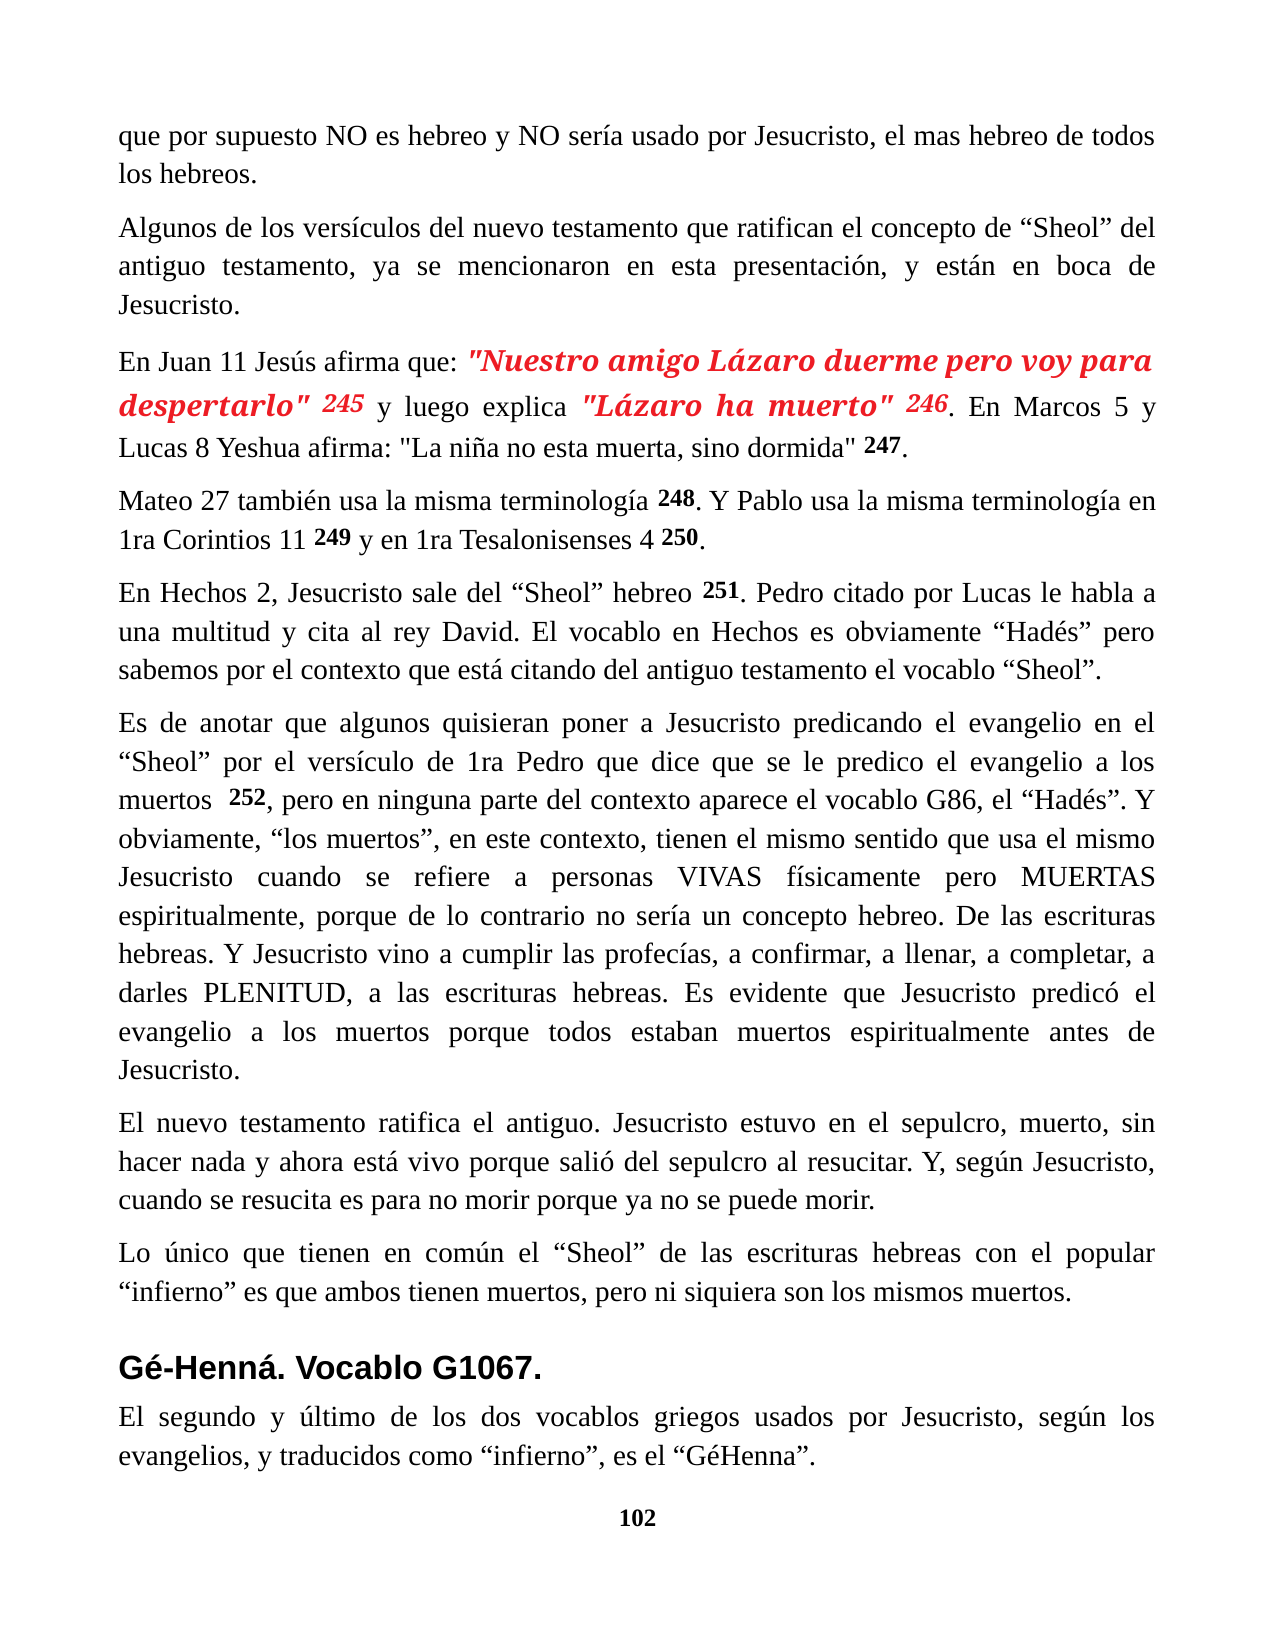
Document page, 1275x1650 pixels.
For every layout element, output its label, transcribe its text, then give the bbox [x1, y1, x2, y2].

text Algunos de los versículos del nuevo testamento que ratifican el concepto de “Sheol” del antiguo testamento, ya se mencionaron en esta presentación, y están en boca de Jesucristo. [118, 210, 1157, 320]
text Lo único que tienen en común el “Sheol” de las escrituras hebreas con el popular “infierno” es que ambos tienen muertos, pero ni siquiera son los mismos muertos. [118, 1236, 1157, 1308]
text Mateo 27 también usa la misma terminología . Y Pablo usa la misma terminología en 1ra Corintios 11 y en 1ra Tesalonisenses 4 . [118, 483, 1157, 556]
text Es de anotar que algunos quisieran poner a Jesucristo predicando el evangelio en el “Sheol” por el versículo de 1ra Pedro que dice que se le predico el evangelio a los muertos , pero en ninguna parte del contexto aparece el vocablo G86, el “Hadés”. Y obviamente, “los muertos”, en este contexto, tienen el mismo sentido que usa el mismo Jesucristo cuando se refiere a personas VIVAS físicamente pero MUERTAS espiritualmente, porque de lo contrario no sería un concepto hebreo. De las escrituras hebreas. Y Jesucristo vino a cumplir las profecías, a confirmar, a llenar, a completar, a darles PLENITUD, a las escrituras hebreas. Es evidente que Jesucristo predicó el evangelio a los muertos porque todos estaban muertos espiritualmente antes de Jesucristo. [118, 705, 1157, 1086]
text que por supuesto NO es hebreo y NO sería usado por Jesucristo, el mas hebreo de todos los hebreos. [118, 118, 1157, 190]
text En Hechos 2, Jesucristo sale del “Sheol” hebreo . Pedro citado por Lucas le habla a una multitud y cita al rey David. El vocablo en Hechos es obviamente “Hadés” pero sabemos por el contexto que está citando del antiguo testamento el vocablo “Sheol”. [118, 575, 1157, 686]
text En Juan 11 Jesús afirma que: "Nuestro amigo Lázaro duerme pero voy para despertarlo" y luego explica "Lázaro ha muerto" . En Marcos 5 y Lucas 8 Yeshua afirma: "La niña no esta muerta, sino dormida" . [118, 340, 1157, 464]
text El nuevo testamento ratifica el antiguo. Jesucristo estuvo en el sepulcro, muerto, sin hacer nada y ahora está vivo porque salió del sepulcro al resucitar. Y, según Jesucristo, cuando se resucita es para no morir porque ya no se puede morir. [118, 1105, 1157, 1216]
subtitle Gé-Henná. Vocablo G1067. [118, 1348, 1157, 1387]
text El segundo y último de los dos vocablos griegos usados por Jesucristo, según los evangelios, y traducidos como “infierno”, es el “GéHenna”. [118, 1399, 1157, 1471]
